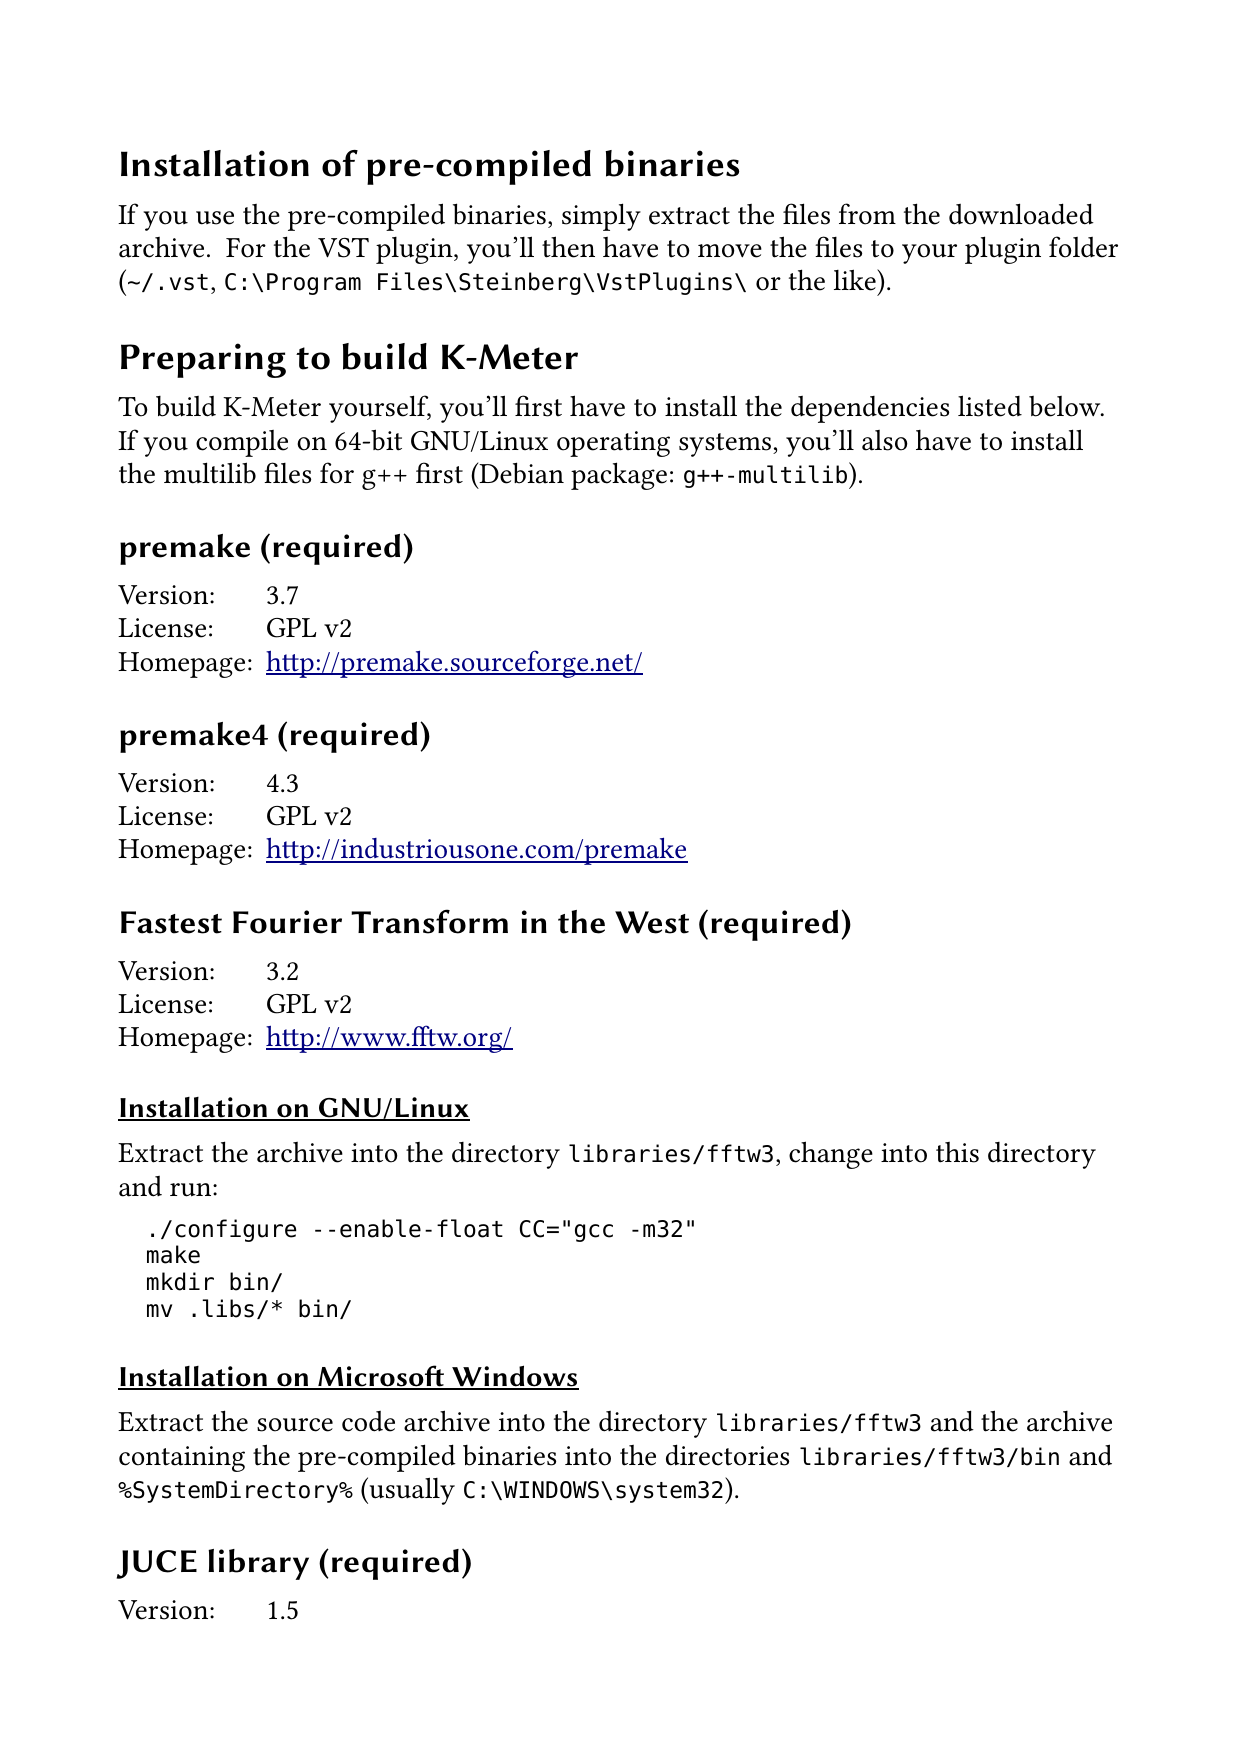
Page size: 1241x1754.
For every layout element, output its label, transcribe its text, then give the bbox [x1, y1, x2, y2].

text License: GPL v2 [118, 987, 1122, 1020]
text Homepage: http://www.fftw.org/ [118, 1020, 1122, 1053]
text Extract the source code archive into the directory libraries/fftw3 and the archive containing the pre-compiled binaries into the directories libraries/fftw3/bin and %SystemDirectory% (usually C:\WINDOWS\system32). [118, 1406, 1122, 1505]
subtitle premake (required) [118, 528, 1122, 566]
text mv .libs/* bin/ [118, 1296, 1122, 1322]
text License: GPL v2 [118, 612, 1122, 645]
text Extract the archive into the directory libraries/fftw3, change into this directory and run: [118, 1137, 1122, 1203]
subtitle premake4 (required) [118, 716, 1122, 754]
text Homepage: http://premake.sourceforge.net/ [118, 645, 1122, 678]
text Version: 3.7 [118, 578, 1122, 612]
text ./configure --enable-float CC="gcc -m32" [118, 1216, 1122, 1242]
subtitle Installation on GNU/Linux [118, 1091, 1122, 1124]
text To build K-Meter yourself, you’ll first have to install the dependencies listed below. If you compile on 64-bit GNU/Linux operating systems, you’ll also have to install the multilib files for g++ first (Debian package: g++-multilib). [118, 391, 1122, 490]
text License: GPL v2 [118, 799, 1122, 833]
subtitle Fastest Fourier Transform in the West (required) [118, 903, 1122, 941]
text Version: 1.5 [118, 1593, 1122, 1627]
subtitle Installation of pre-compiled binaries [118, 143, 1122, 186]
subtitle Preparing to build K-Meter [118, 336, 1122, 378]
text Homepage: http://industriousone.com/premake [118, 833, 1122, 866]
subtitle JUCE library (required) [118, 1543, 1122, 1581]
text make [118, 1242, 1122, 1269]
text Version: 3.2 [118, 954, 1122, 987]
subtitle Installation on Microsoft Windows [118, 1360, 1122, 1393]
text If you use the pre-compiled binaries, simply extract the files from the downloaded archive. For the VST plugin, you’ll then have to move the files to your plugin folder (~/.vst, C:\Program Files\Steinberg\VstPlugins\ or the like). [118, 198, 1122, 298]
text mkdir bin/ [118, 1269, 1122, 1296]
text Version: 4.3 [118, 766, 1122, 799]
